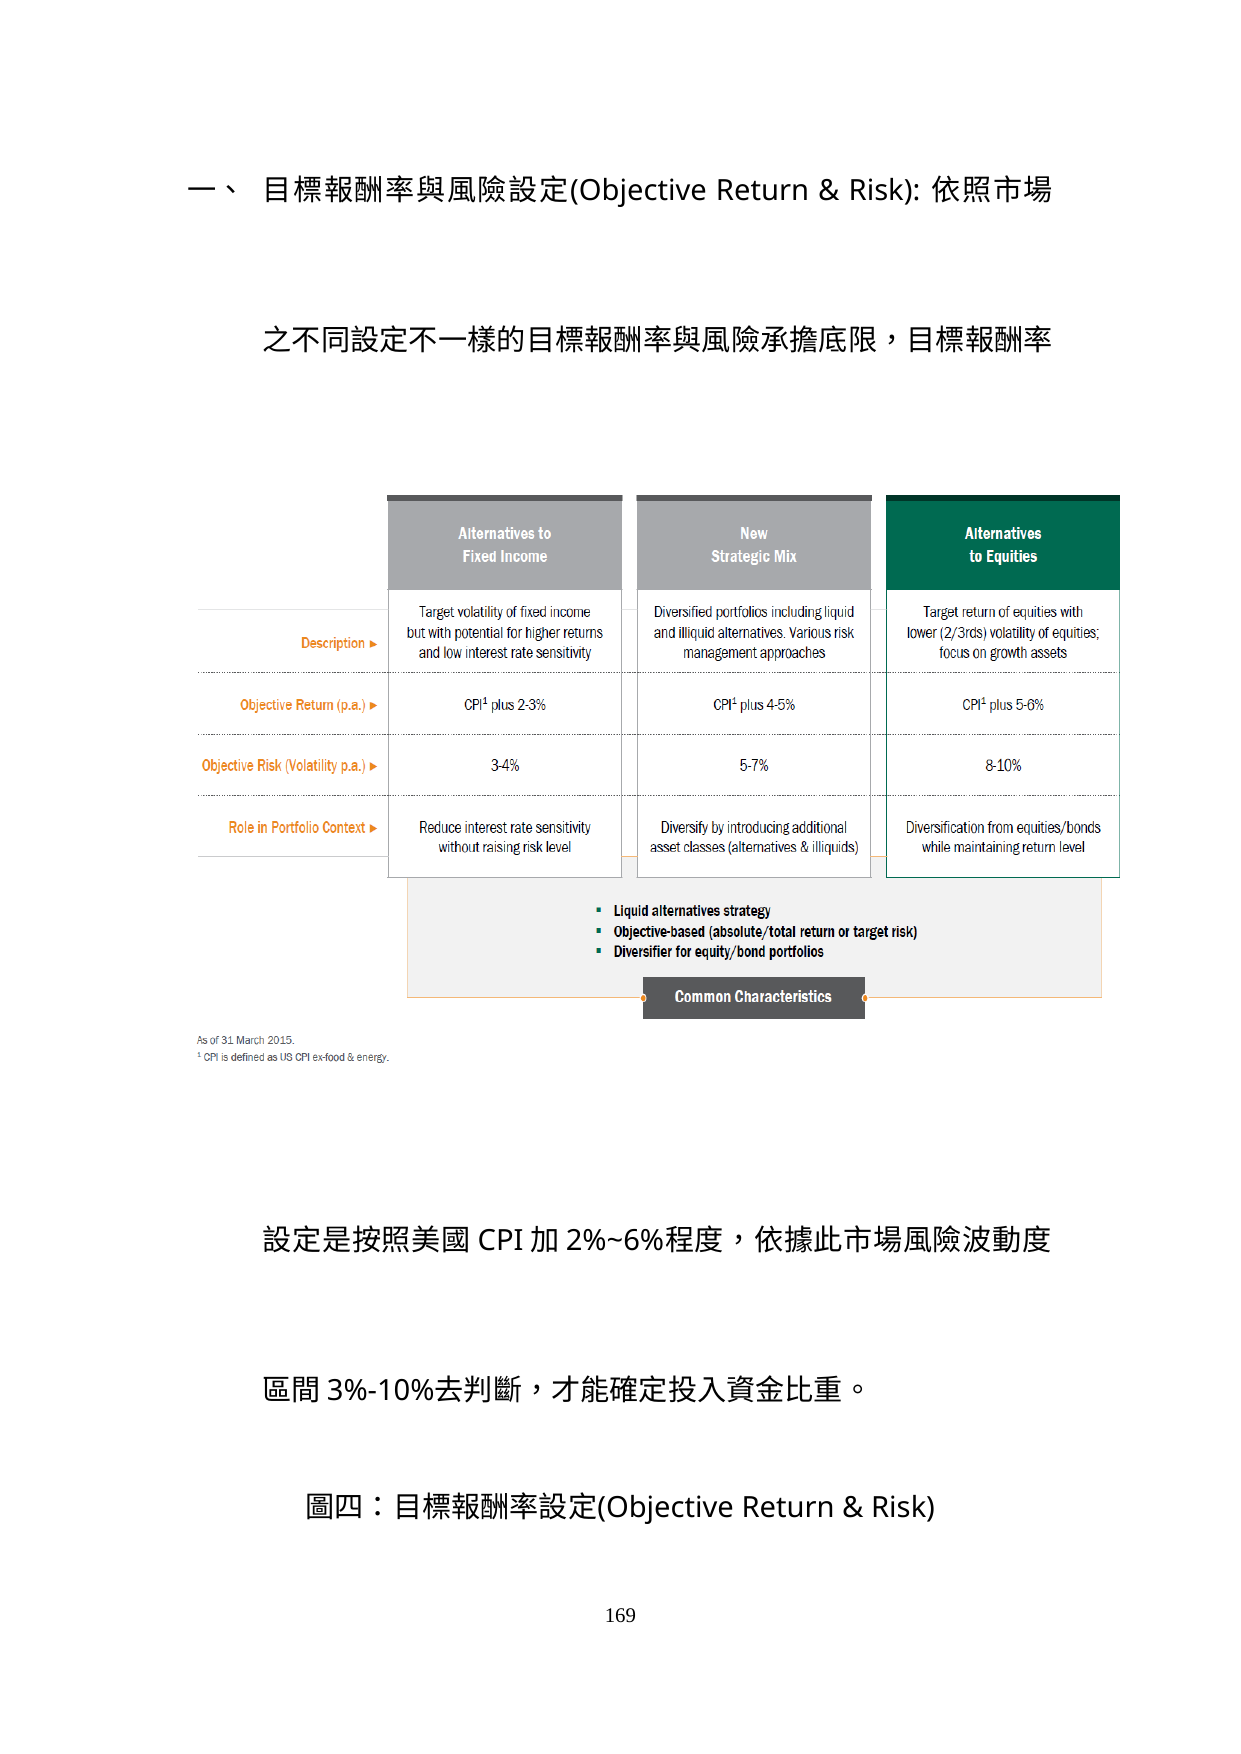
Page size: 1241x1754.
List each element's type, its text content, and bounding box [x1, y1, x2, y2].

text 圖四：目標報酬率設定(Objective Return & Risk) [187, 1467, 1053, 1542]
picture [188, 456, 1122, 1072]
list 目標報酬率與風險設定(Objective Return & Risk): 依照市場之不同設定不一樣的目標報酬率與風險承擔底限，目標報酬率設定是按照美國CPI加2%~6%程度，依據此市場風險波動度區間3%-10%去判斷，才能確定投入資金比重。 [187, 150, 1053, 1425]
